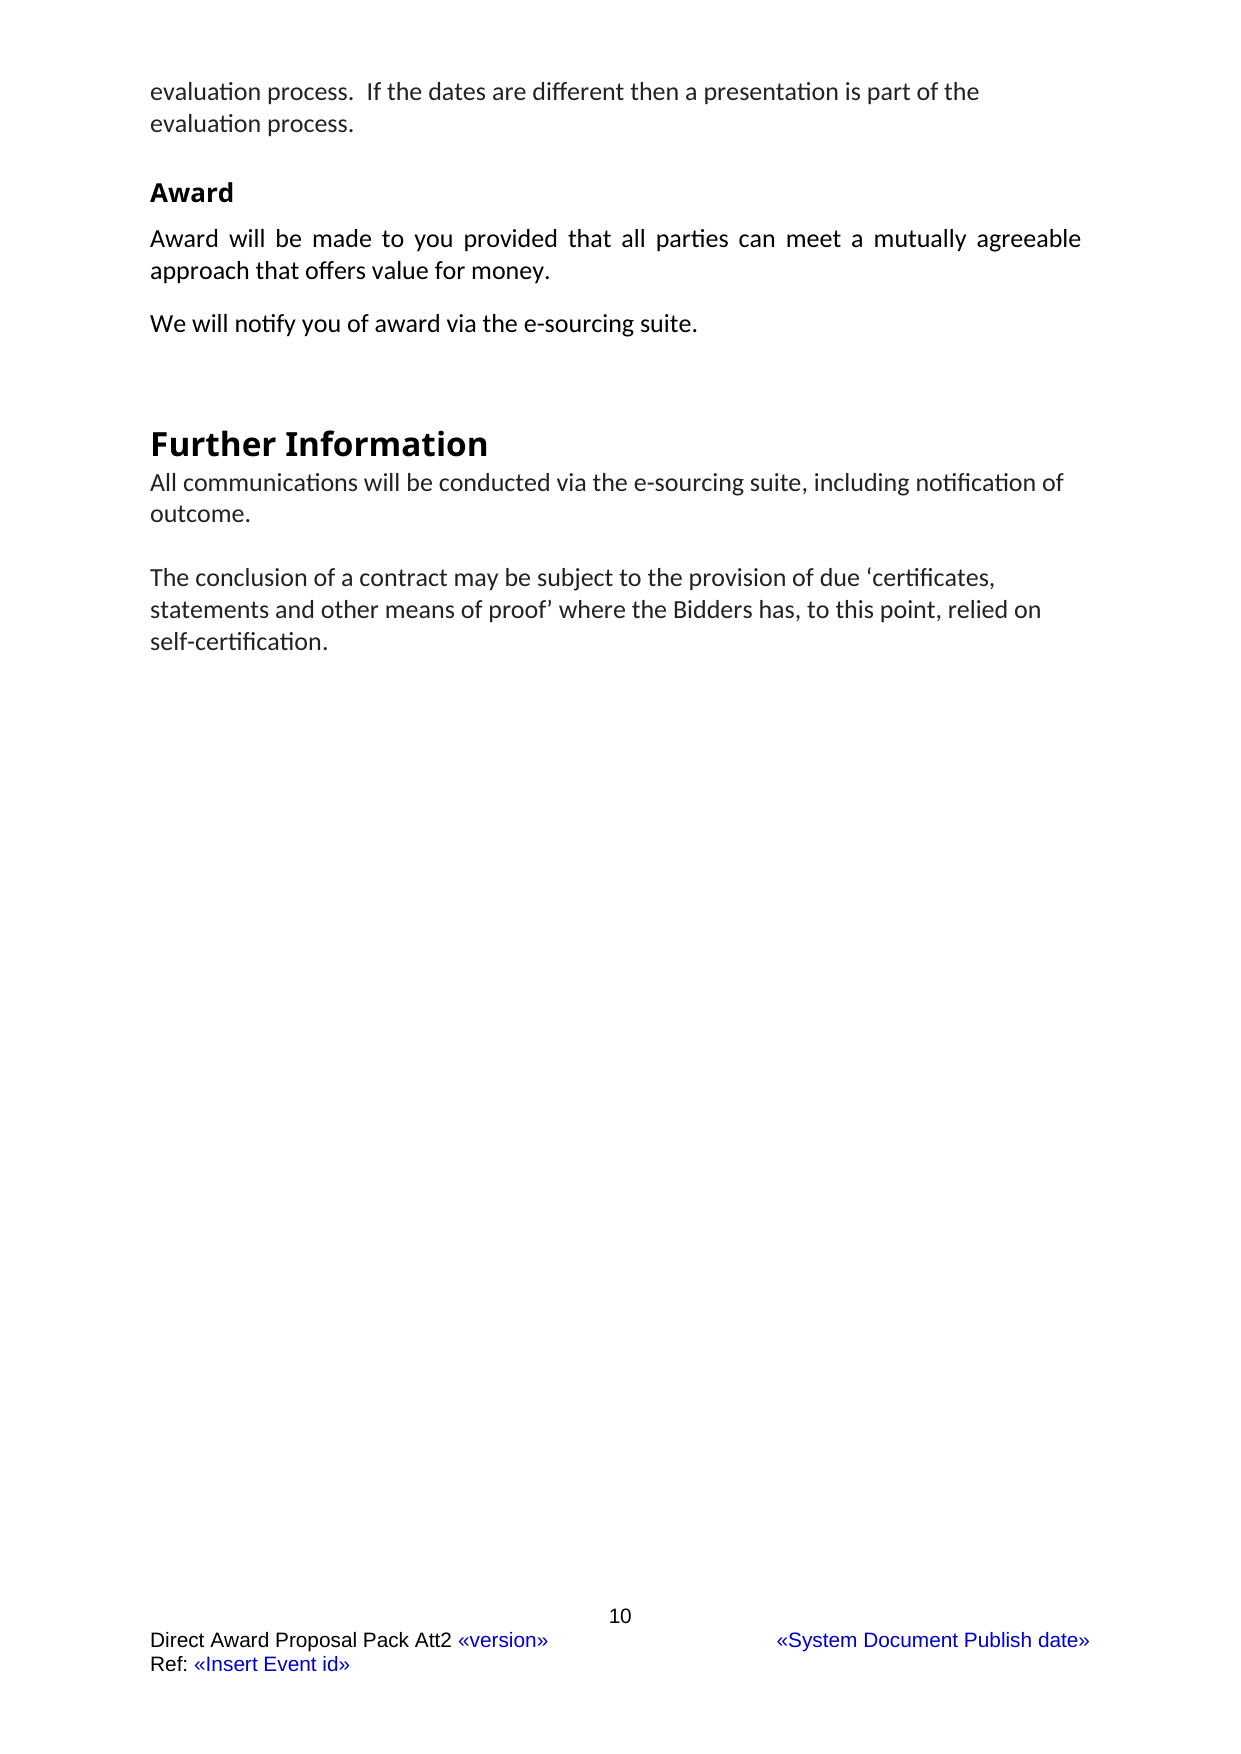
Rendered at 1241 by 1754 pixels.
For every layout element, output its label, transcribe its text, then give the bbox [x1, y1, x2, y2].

text All communications will be conducted via the e-sourcing suite, including notification of outcome. [150, 466, 1090, 529]
subtitle Award [150, 174, 1090, 210]
text We will notify you of award via the e-sourcing suite. [150, 307, 1084, 339]
text Award will be made to you provided that all parties can meet a mutually agreeable approach that offers value for money. [150, 222, 1084, 286]
subtitle Further Information [150, 420, 1090, 466]
text The conclusion of a contract may be subject to the provision of due ‘certificates, statements and other means of proof’ where the Bidders has, to this point, relied on self-certification. [150, 561, 1090, 656]
text evaluation process. If the dates are different then a presentation is part of the evaluation process. [150, 75, 1090, 170]
